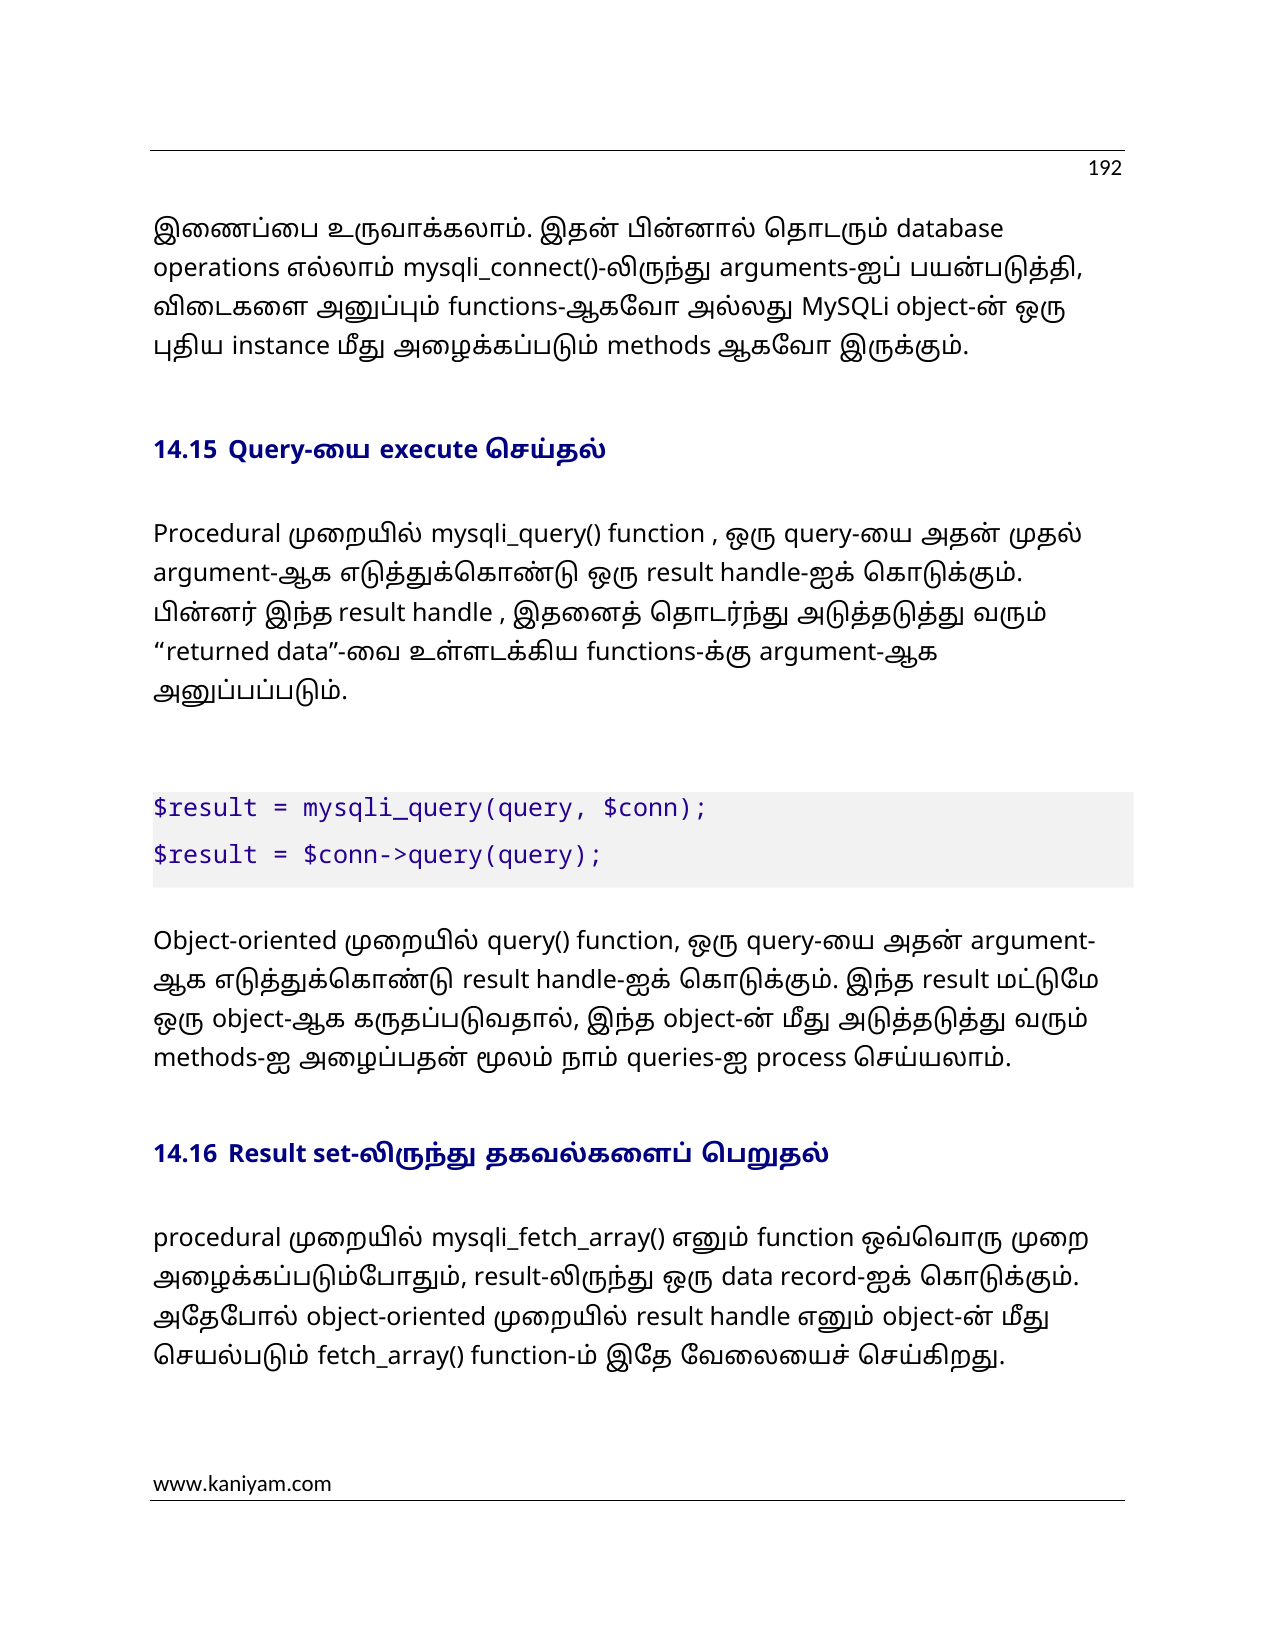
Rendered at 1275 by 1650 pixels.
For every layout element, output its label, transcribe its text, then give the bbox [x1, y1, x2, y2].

subtitle Result set-லிருந்து தகவல்களைப் பெறுதல் [153, 1135, 1122, 1169]
text இணைப்பை உருவாக்கலாம். இதன் பின்னால் தொடரும் database operations எல்லாம் mysqli_connect()-லிருந்து arguments-ஐப் பயன்படுத்தி, விடைகளை அனுப்பும் functions-ஆகவோ அல்லது MySQLi object-ன் ஒரு புதிய instance மீது அழைக்கப்படும் methods ஆகவோ இருக்கும். [153, 211, 1122, 401]
text Procedural முறையில் mysqli_query() function , ஒரு query-யை அதன் முதல் argument-ஆக எடுத்துக்கொண்டு ஒரு result handle-ஐக் கொடுக்கும். பின்னர் இந்தresult handle , இதனைத் தொடர்ந்து அடுத்தடுத்து வரும் “returned data”-வை உள்ளடக்கிய functions-க்கு argument-ஆக அனுப்பப்படும். [153, 516, 1122, 707]
subtitle Query-யை execute செய்தல் [153, 431, 1122, 465]
text procedural முறையில் mysqli_fetch_array() எனும் function ஒவ்வொரு முறை அழைக்கப்படும்போதும், result-லிருந்து ஒரு data record-ஐக் கொடுக்கும். அதேபோல் object-oriented முறையில் result handle எனும் object-ன் மீது செயல்படும் fetch_array() function-ம் இதே வேலையைச் செய்கிறது. [153, 1220, 1122, 1371]
text Object-oriented முறையில் query() function, ஒரு query-யை அதன் argument-ஆக எடுத்துக்கொண்டு result handle-ஐக் கொடுக்கும். இந்த result மட்டுமே ஒரு object-ஆக கருதப்படுவதால், இந்த object-ன் மீது அடுத்தடுத்து வரும் methods-ஐ அழைப்பதன் மூலம் நாம் queries-ஐ process செய்யலாம். [153, 888, 1122, 1106]
